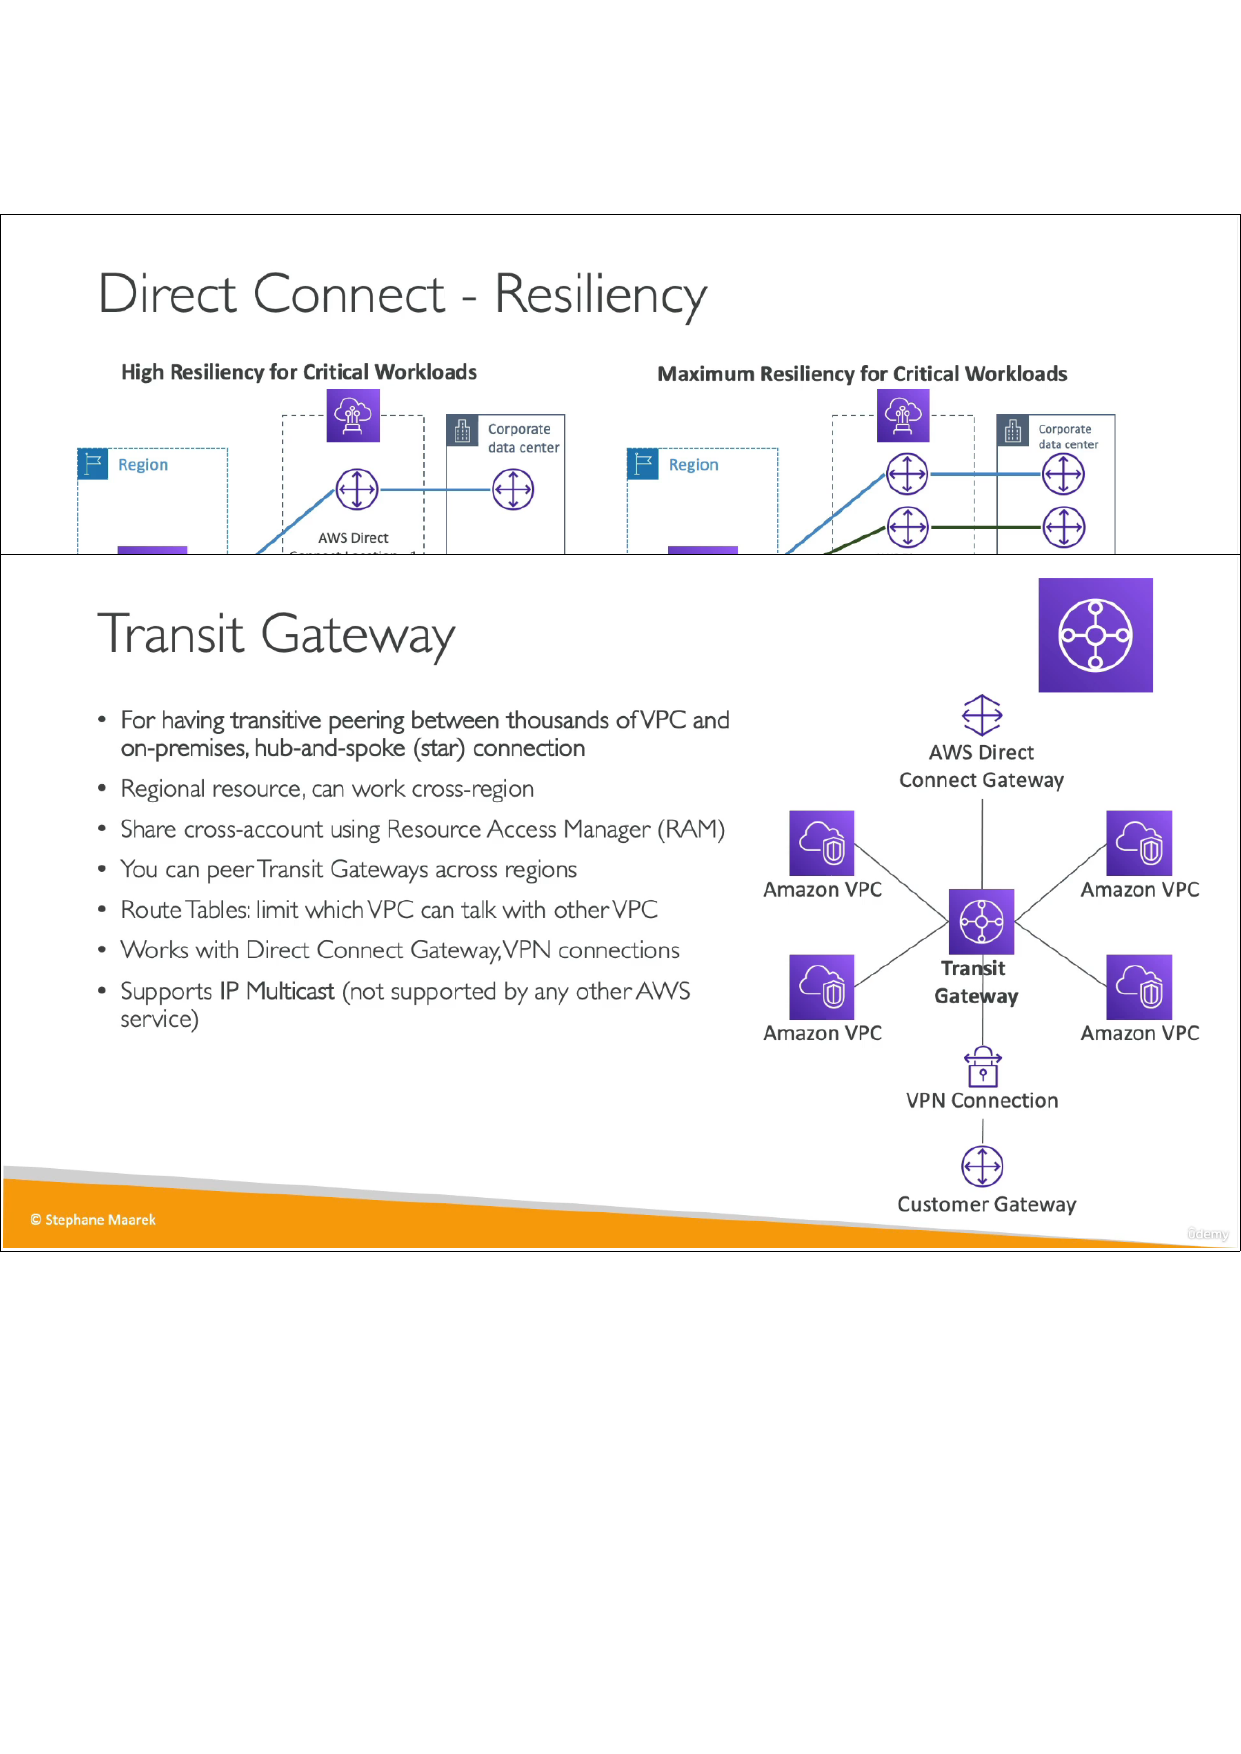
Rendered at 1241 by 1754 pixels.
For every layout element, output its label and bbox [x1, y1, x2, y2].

picture [3, 557, 1238, 1248]
picture [3, 217, 1238, 554]
